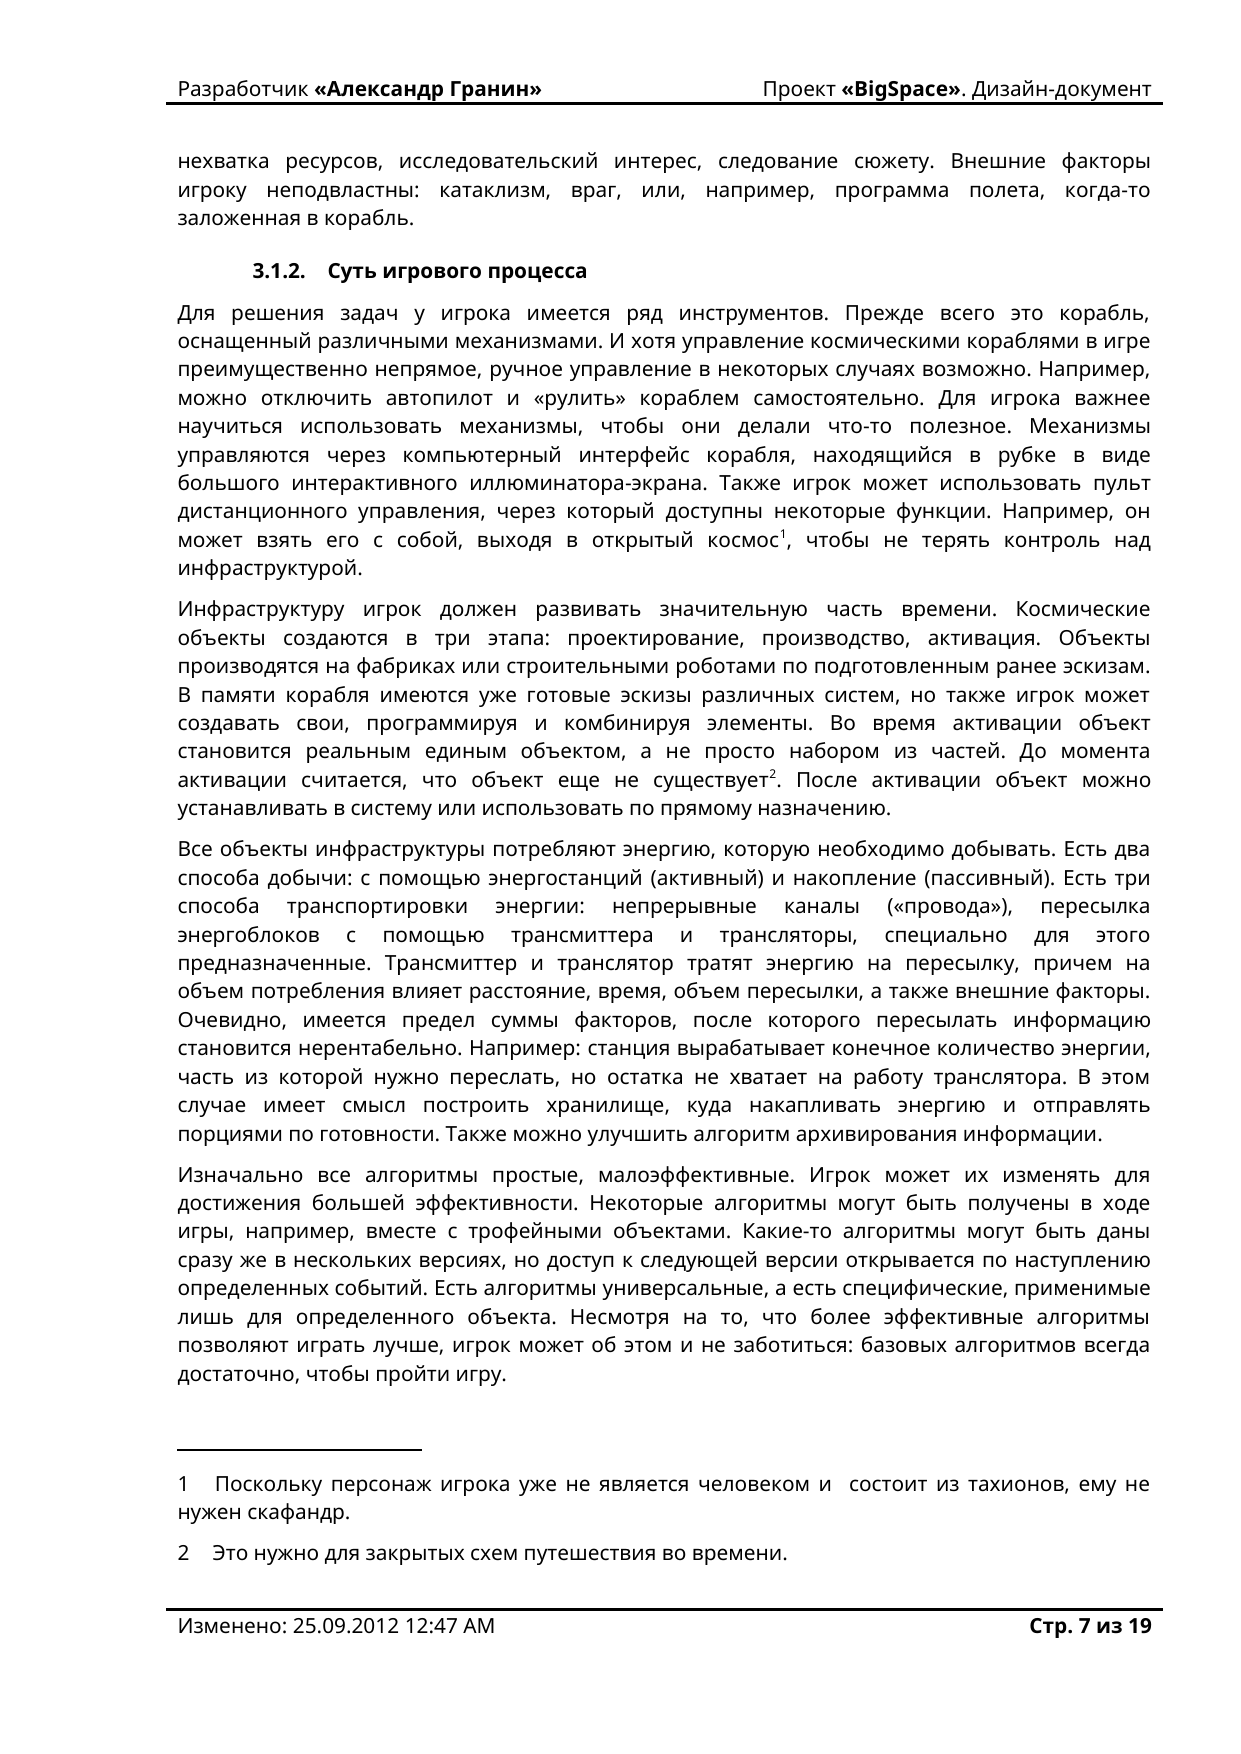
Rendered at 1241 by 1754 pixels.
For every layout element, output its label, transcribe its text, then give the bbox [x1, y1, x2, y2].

text Инфраструктуру игрок должен развивать значительную часть времени. Космические объекты создаются в три этапа: проектирование, производство, активация. Объекты производятся на фабриках или строительными роботами по подготовленным ранее эскизам. В памяти корабля имеются уже готовые эскизы различных систем, но также игрок может создавать свои, программируя и комбинируя элементы. Во время активации объект становится реальным единым объектом, а не просто набором из частей. До момента активации считается, что объект еще не существует. После активации объект можно устанавливать в систему или использовать по прямому назначению. [177, 594, 1152, 822]
text нехватка ресурсов, исследовательский интерес, следование сюжету. Внешние факторы игроку неподвластны: катаклизм, враг, или, например, программа полета, когда-то заложенная в корабль. [177, 146, 1152, 232]
text Для решения задач у игрока имеется ряд инструментов. Прежде всего это корабль, оснащенный различными механизмами. И хотя управление космическими кораблями в игре преимущественно непрямое, ручное управление в некоторых случаях возможно. Например, можно отключить автопилот и «рулить» кораблем самостоятельно. Для игрока важнее научиться использовать механизмы, чтобы они делали что-то полезное. Механизмы управляются через компьютерный интерфейс корабля, находящийся в рубке в виде большого интерактивного иллюминатора-экрана. Также игрок может использовать пульт дистанционного управления, через который доступны некоторые функции. Например, он может взять его с собой, выходя в открытый космос, чтобы не терять контроль над инфраструктурой. [177, 298, 1152, 582]
text Поскольку персонаж игрока уже не является человеком и состоит из тахионов, ему не нужен скафандр. [177, 1469, 1152, 1526]
text Все объекты инфраструктуры потребляют энергию, которую необходимо добывать. Есть два способа добычи: с помощью энергостанций (активный) и накопление (пассивный). Есть три способа транспортировки энергии: непрерывные каналы («провода»), пересылка энергоблоков с помощью трансмиттера и трансляторы, специально для этого предназначенные. Трансмиттер и транслятор тратят энергию на пересылку, причем на объем потребления влияет расстояние, время, объем пересылки, а также внешние факторы. Очевидно, имеется предел суммы факторов, после которого пересылать информацию становится нерентабельно. Например: станция вырабатывает конечное количество энергии, часть из которой нужно переслать, но остатка не хватает на работу транслятора. В этом случае имеет смысл построить хранилище, куда накапливать энергию и отправлять порциями по готовности. Также можно улучшить алгоритм архивирования информации. [177, 834, 1152, 1147]
text Изначально все алгоритмы простые, малоэффективные. Игрок может их изменять для достижения большей эффективности. Некоторые алгоритмы могут быть получены в ходе игры, например, вместе с трофейными объектами. Какие-то алгоритмы могут быть даны сразу же в нескольких версиях, но доступ к следующей версии открывается по наступлению определенных событий. Есть алгоритмы универсальные, а есть специфические, применимые лишь для определенного объекта. Несмотря на то, что более эффективные алгоритмы позволяют играть лучше, игрок может об этом и не заботиться: базовых алгоритмов всегда достаточно, чтобы пройти игру. [177, 1160, 1152, 1387]
text Это нужно для закрытых схем путешествия во времени. [177, 1538, 1152, 1567]
subtitle Суть игрового процесса [252, 257, 1152, 285]
